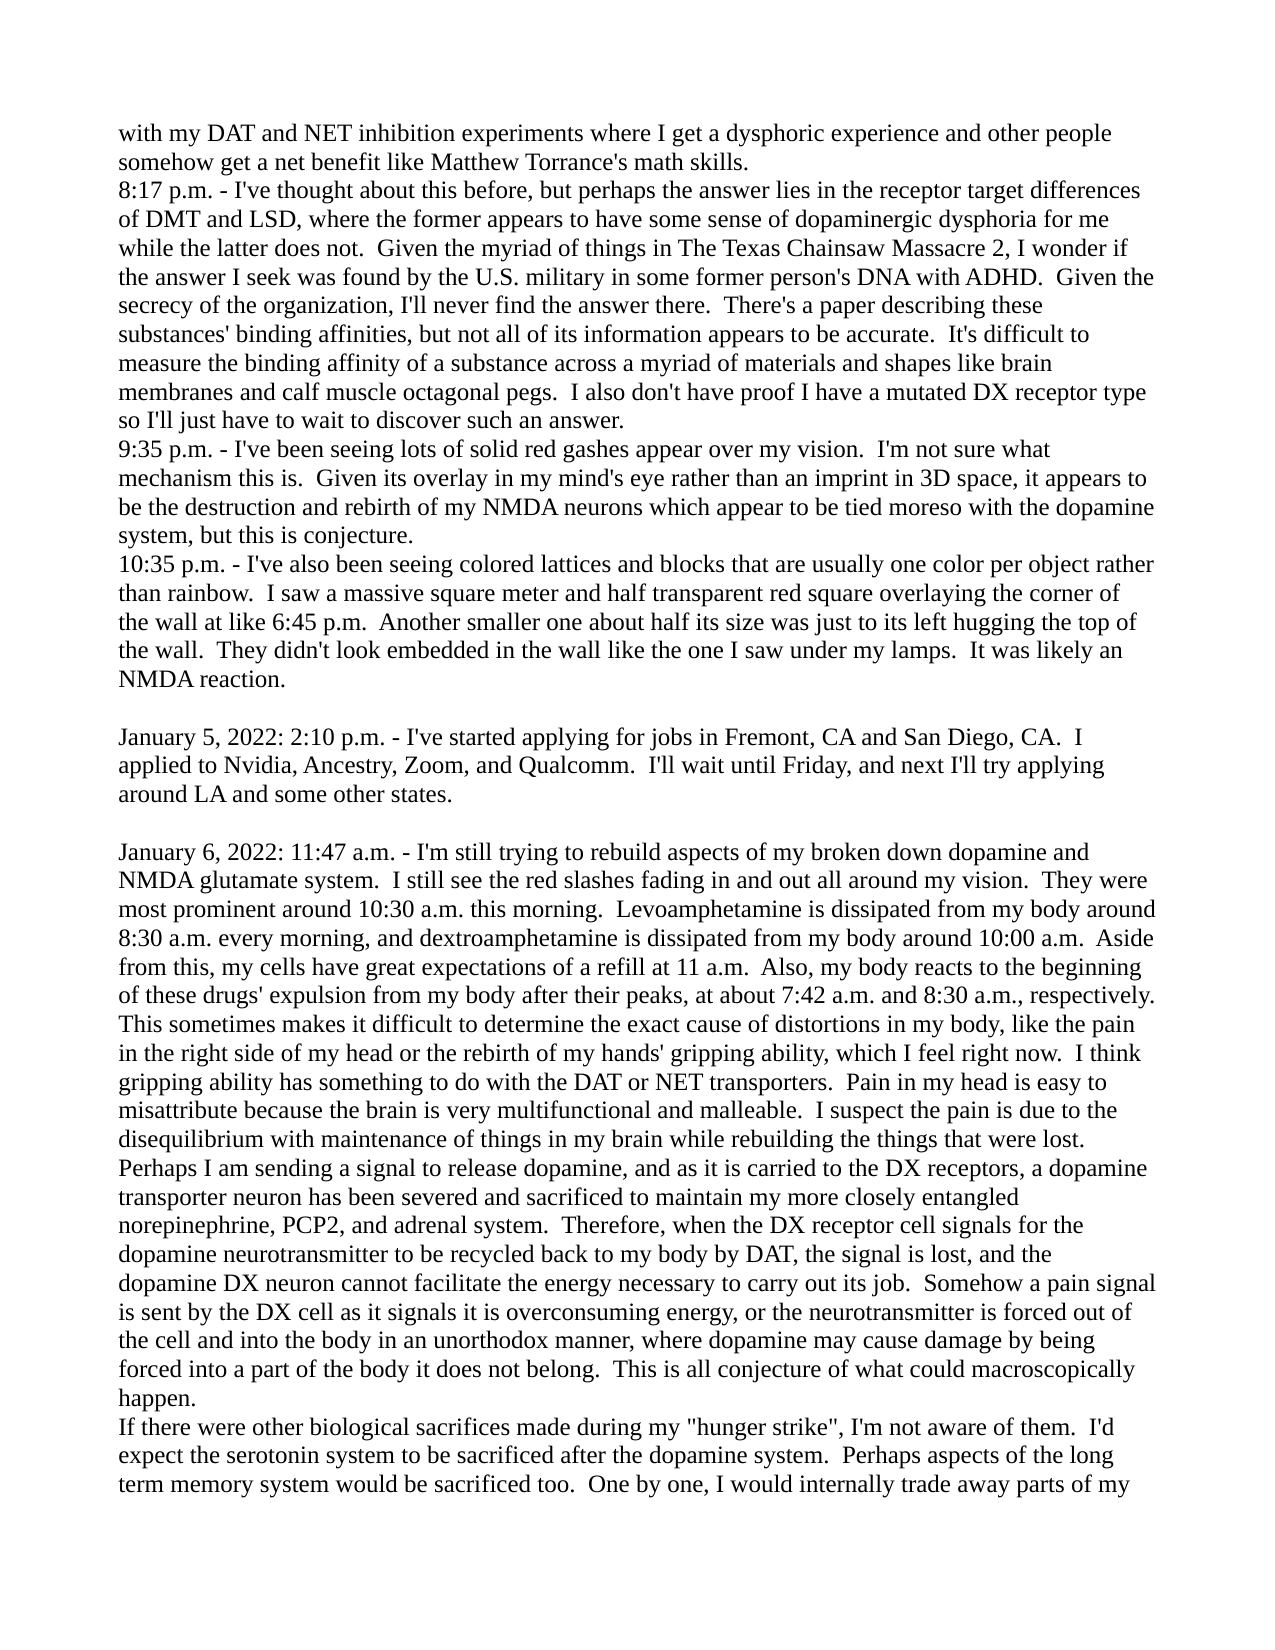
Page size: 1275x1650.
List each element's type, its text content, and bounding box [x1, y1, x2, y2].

text January 6, 2022: 11:47 a.m. - I'm still trying to rebuild aspects of my broken down dopamine and NMDA glutamate system. I still see the red slashes fading in and out all around my vision. They were most prominent around 10:30 a.m. this morning. Levoamphetamine is dissipated from my body around 8:30 a.m. every morning, and dextroamphetamine is dissipated from my body around 10:00 a.m. Aside from this, my cells have great expectations of a refill at 11 a.m. Also, my body reacts to the beginning of these drugs' expulsion from my body after their peaks, at about 7:42 a.m. and 8:30 a.m., respectively. This sometimes makes it difficult to determine the exact cause of distortions in my body, like the pain in the right side of my head or the rebirth of my hands' gripping ability, which I feel right now. I think gripping ability has something to do with the DAT or NET transporters. Pain in my head is easy to misattribute because the brain is very multifunctional and malleable. I suspect the pain is due to the disequilibrium with maintenance of things in my brain while rebuilding the things that were lost. Perhaps I am sending a signal to release dopamine, and as it is carried to the DX receptors, a dopamine transporter neuron has been severed and sacrificed to maintain my more closely entangled norepinephrine, PCP2, and adrenal system. Therefore, when the DX receptor cell signals for the dopamine neurotransmitter to be recycled back to my body by DAT, the signal is lost, and the dopamine DX neuron cannot facilitate the energy necessary to carry out its job. Somehow a pain signal is sent by the DX cell as it signals it is overconsuming energy, or the neurotransmitter is forced out of the cell and into the body in an unorthodox manner, where dopamine may cause damage by being forced into a part of the body it does not belong. This is all conjecture of what could macroscopically happen. [118, 837, 1157, 1412]
text 10:35 p.m. - I've also been seeing colored lattices and blocks that are usually one color per object rather than rainbow. I saw a massive square meter and half transparent red square overlaying the corner of the wall at like 6:45 p.m. Another smaller one about half its size was just to its left hugging the top of the wall. They didn't look embedded in the wall like the one I saw under my lamps. It was likely an NMDA reaction. [118, 549, 1157, 693]
text with my DAT and NET inhibition experiments where I get a dysphoric experience and other people somehow get a net benefit like Matthew Torrance's math skills. [118, 118, 1157, 176]
text If there were other biological sacrifices made during my "hunger strike", I'm not aware of them. I'd expect the serotonin system to be sacrificed after the dopamine system. Perhaps aspects of the long term memory system would be sacrificed too. One by one, I would internally trade away parts of my [118, 1412, 1157, 1498]
text 8:17 p.m. - I've thought about this before, but perhaps the answer lies in the receptor target differences of DMT and LSD, where the former appears to have some sense of dopaminergic dysphoria for me while the latter does not. Given the myriad of things in The Texas Chainsaw Massacre 2, I wonder if the answer I seek was found by the U.S. military in some former person's DNA with ADHD. Given the secrecy of the organization, I'll never find the answer there. There's a paper describing these substances' binding affinities, but not all of its information appears to be accurate. It's difficult to measure the binding affinity of a substance across a myriad of materials and shapes like brain membranes and calf muscle octagonal pegs. I also don't have proof I have a mutated DX receptor type so I'll just have to wait to discover such an answer. [118, 176, 1157, 434]
text January 5, 2022: 2:10 p.m. - I've started applying for jobs in Fremont, CA and San Diego, CA. I applied to Nvidia, Ancestry, Zoom, and Qualcomm. I'll wait until Friday, and next I'll try applying around LA and some other states. [118, 722, 1157, 808]
text 9:35 p.m. - I've been seeing lots of solid red gashes appear over my vision. I'm not sure what mechanism this is. Given its overlay in my mind's eye rather than an imprint in 3D space, it appears to be the destruction and rebirth of my NMDA neurons which appear to be tied moreso with the dopamine system, but this is conjecture. [118, 434, 1157, 549]
